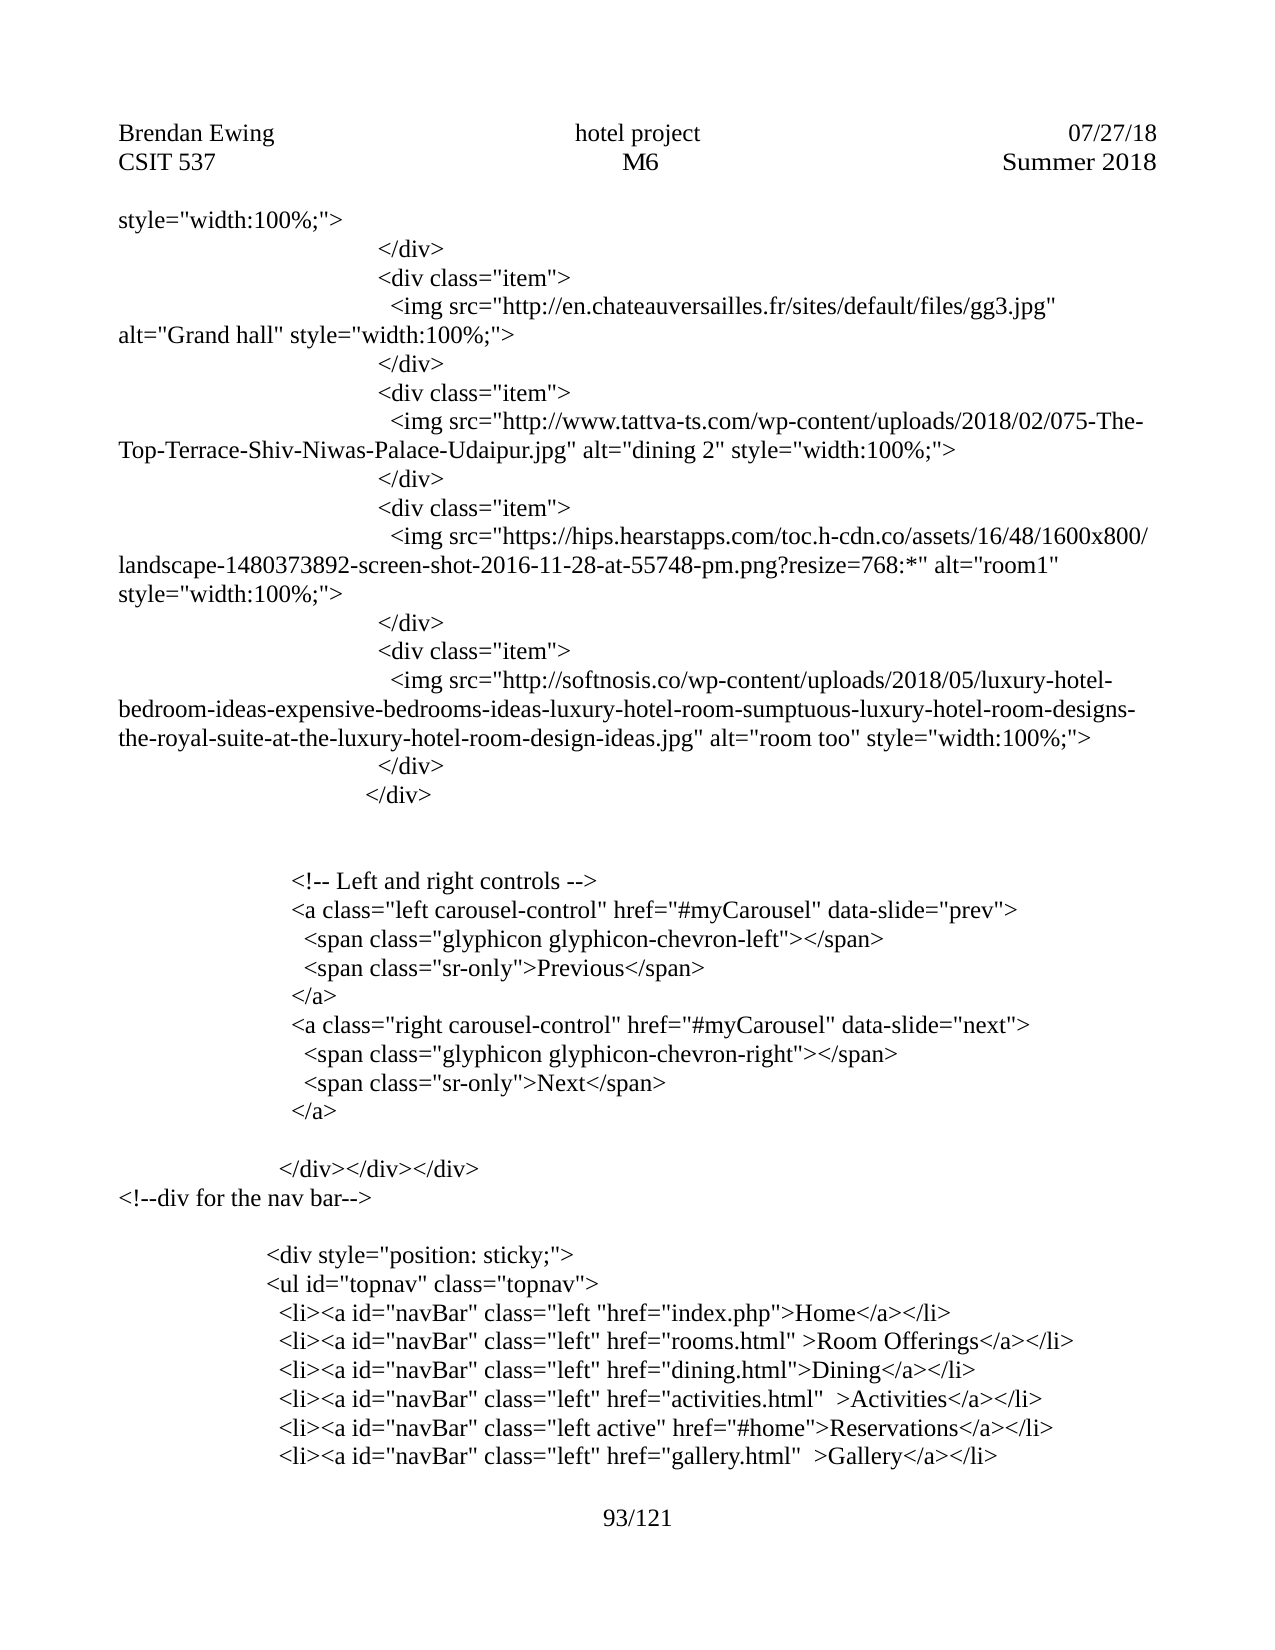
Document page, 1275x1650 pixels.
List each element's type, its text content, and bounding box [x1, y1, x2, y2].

text <li><a id="navBar" class="left "href="index.php">Home</a></li> [118, 1298, 1157, 1326]
text <a class="left carousel-control" href="#myCarousel" data-slide="prev"> [118, 895, 1157, 924]
text <span class="sr-only">Previous</span> [118, 953, 1157, 981]
text <img src="http://softnosis.co/wp-content/uploads/2018/05/luxury-hotel-bedroom-ideas-expensive-bedrooms-ideas-luxury-hotel-room-sumptuous-luxury-hotel-room-designs-the-royal-suite-at-the-luxury-hotel-room-design-ideas.jpg" alt="room too" style="width:100%;"> [118, 665, 1157, 751]
text style="width:100%;"> [118, 205, 1157, 234]
text <span class="glyphicon glyphicon-chevron-left"></span> [118, 924, 1157, 953]
text </div> [118, 780, 1157, 809]
text <div class="item"> [118, 378, 1157, 406]
text <li><a id="navBar" class="left active" href="#home">Reservations</a></li> [118, 1413, 1157, 1441]
text </div> [118, 608, 1157, 636]
text <!--div for the nav bar--> [118, 1183, 1157, 1211]
text </a> [118, 1096, 1157, 1125]
text <div class="item"> [118, 493, 1157, 521]
text </div> [118, 751, 1157, 780]
text <li><a id="navBar" class="left" href="rooms.html" >Room Offerings</a></li> [118, 1326, 1157, 1355]
text <span class="sr-only">Next</span> [118, 1068, 1157, 1096]
text <img src="http://en.chateauversailles.fr/sites/default/files/gg3.jpg" alt="Grand hall" style="width:100%;"> [118, 291, 1157, 349]
text </div> [118, 464, 1157, 493]
text <img src="https://hips.hearstapps.com/toc.h-cdn.co/assets/16/48/1600x800/landscape-1480373892-screen-shot-2016-11-28-at-55748-pm.png?resize=768:*" alt="room1" style="width:100%;"> [118, 521, 1157, 608]
text <li><a id="navBar" class="left" href="dining.html">Dining</a></li> [118, 1355, 1157, 1384]
text <a class="right carousel-control" href="#myCarousel" data-slide="next"> [118, 1010, 1157, 1039]
text <div class="item"> [118, 263, 1157, 291]
text </div></div></div> [118, 1154, 1157, 1183]
text <ul id="topnav" class="topnav"> [118, 1269, 1157, 1298]
text </div> [118, 234, 1157, 263]
text </a> [118, 981, 1157, 1010]
text <li><a id="navBar" class="left" href="gallery.html" >Gallery</a></li> [118, 1441, 1157, 1470]
text </div> [118, 349, 1157, 378]
text <span class="glyphicon glyphicon-chevron-right"></span> [118, 1039, 1157, 1068]
text <div class="item"> [118, 636, 1157, 665]
text <li><a id="navBar" class="left" href="activities.html" >Activities</a></li> [118, 1384, 1157, 1413]
text <img src="http://www.tattva-ts.com/wp-content/uploads/2018/02/075-The-Top-Terrace-Shiv-Niwas-Palace-Udaipur.jpg" alt="dining 2" style="width:100%;"> [118, 406, 1157, 464]
text <div style="position: sticky;"> [118, 1240, 1157, 1269]
text <!-- Left and right controls --> [118, 866, 1157, 895]
